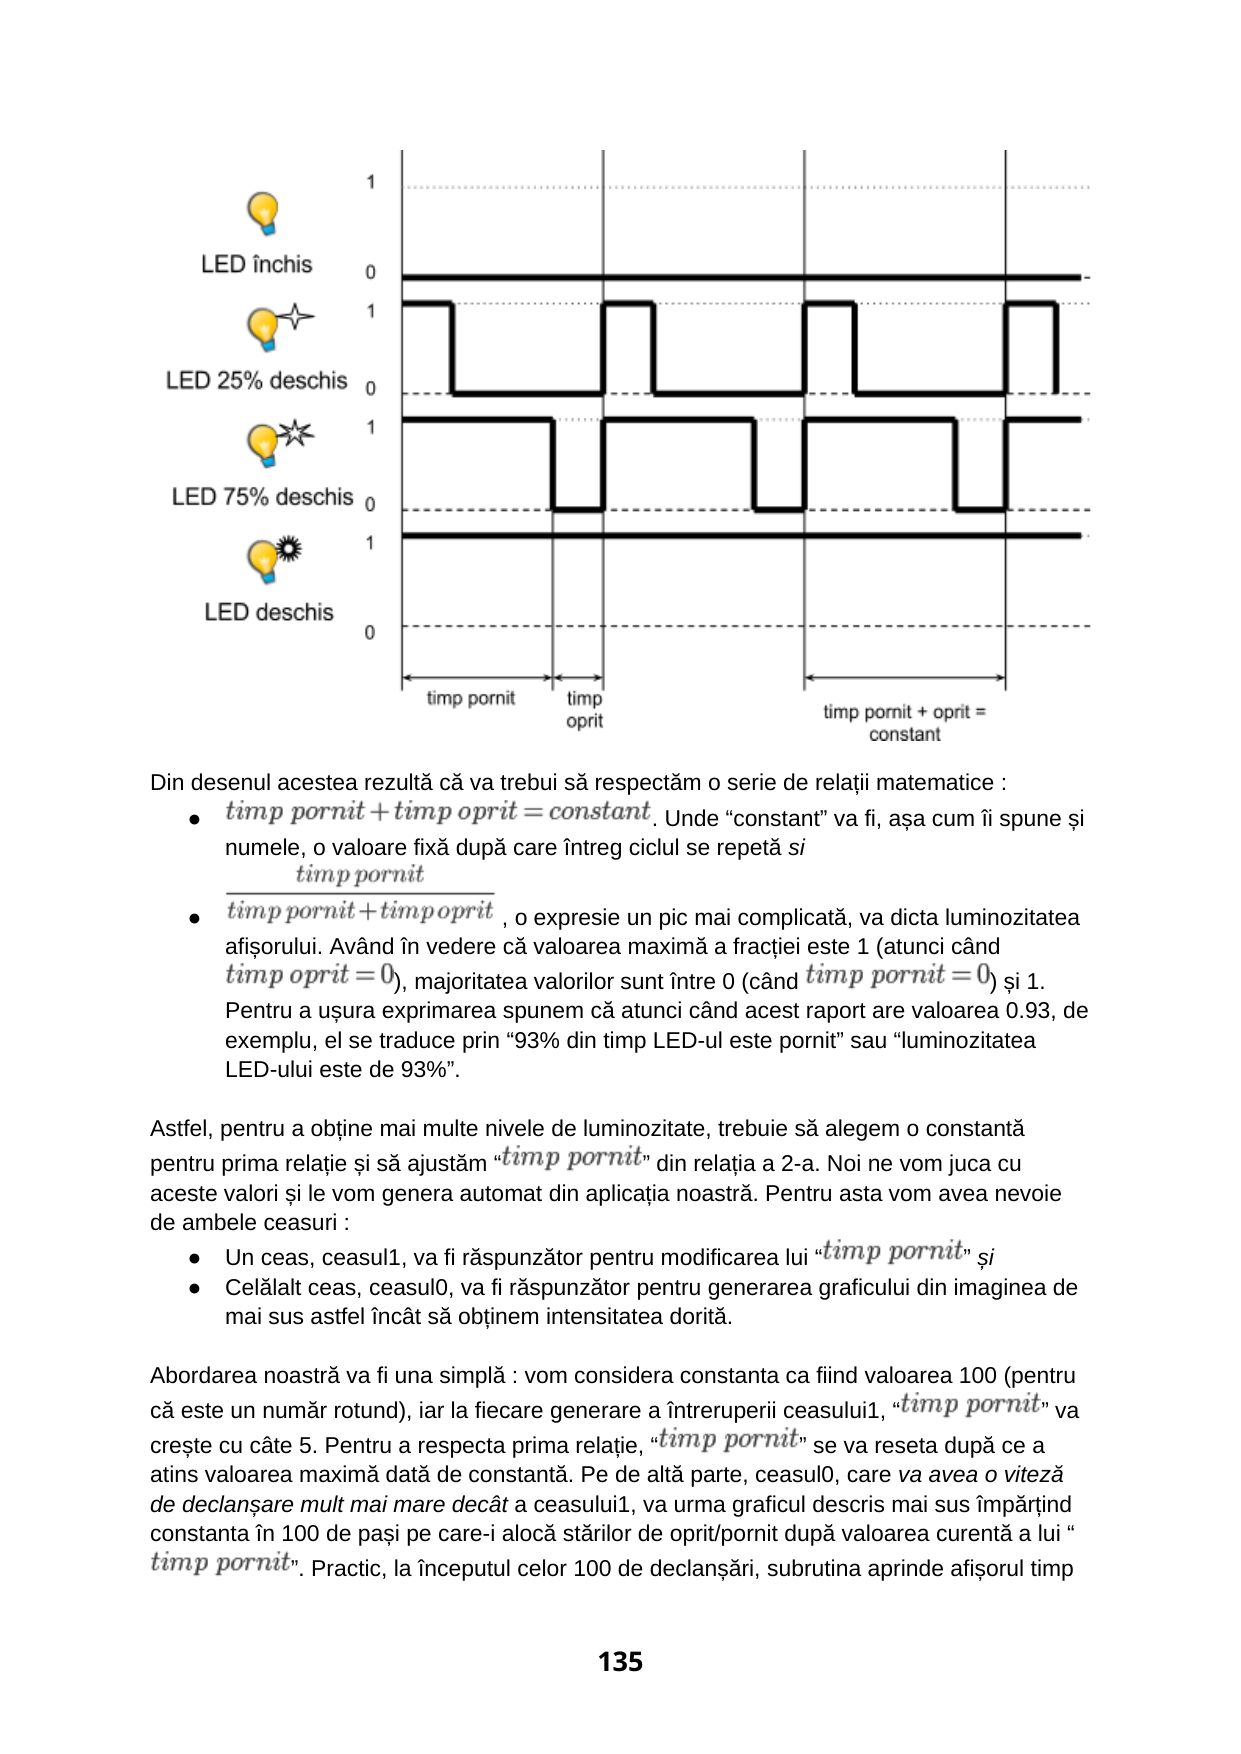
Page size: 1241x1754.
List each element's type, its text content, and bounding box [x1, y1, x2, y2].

text Din desenul acestea rezultă că va trebui să respectăm o serie de relații matematice : [150, 770, 1091, 796]
list . Unde “constant” va fi, așa cum îi spune și numele, o valoare fixă după care întreg ciclul se repetă si [187, 799, 1091, 860]
picture [900, 1391, 1041, 1419]
picture [150, 150, 1091, 741]
list Un ceas, ceasul1, va fi răspunzător pentru modificarea lui “” și [187, 1239, 1091, 1270]
list Celălalt ceas, ceasul0, va fi răspunzător pentru generarea graficului din imaginea de mai sus astfel încât să obținem intensitatea dorită. [187, 1274, 1091, 1329]
picture [501, 1145, 643, 1172]
picture [658, 1426, 799, 1454]
text Astfel, pentru a obține mai multe nivele de luminozitate, trebuie să alegem o constantă pentru prima relație și să ajustăm “” din relația a 2-a. Noi ne vom juca cu aceste valori și le vom genera automat din aplicația noastră. Pentru asta vom avea nevoie de ambele ceasuri : [150, 1116, 1091, 1235]
picture [150, 1550, 291, 1577]
picture [805, 962, 990, 990]
picture [225, 863, 496, 925]
picture [225, 962, 394, 990]
picture [822, 1238, 963, 1266]
picture [225, 799, 652, 826]
list , o expresie un pic mai complicată, va dicta luminozitatea afișorului. Având în vedere că valoarea maximă a fracției este 1 (atunci când ), majoritatea valorilor sunt între 0 (când ) și 1. Pentru a ușura exprimarea spunem că atunci când acest raport are valoarea 0.93, de exemplu, el se traduce prin “93% din timp LED-ul este pornit” sau “luminozitatea LED-ului este de 93%”. [187, 864, 1091, 1082]
text Abordarea noastră va fi una simplă : vom considera constanta ca fiind valoarea 100 (pentru că este un număr rotund), iar la fiecare generare a întreruperii ceasului1, “” va crește cu câte 5. Pentru a respecta prima relație, “” se va reseta după ce a atins valoarea maximă dată de constantă. Pe de altă parte, ceasul0, care va avea o viteză de declanșare mult mai mare decât a ceasului1, va urma graficul descris mai sus împărțind constanta în 100 de pași pe care-i alocă stărilor de oprit/pornit după valoarea curentă a lui “”. Practic, la începutul celor 100 de declanșări, subrutina aprinde afișorul timp [150, 1362, 1091, 1582]
